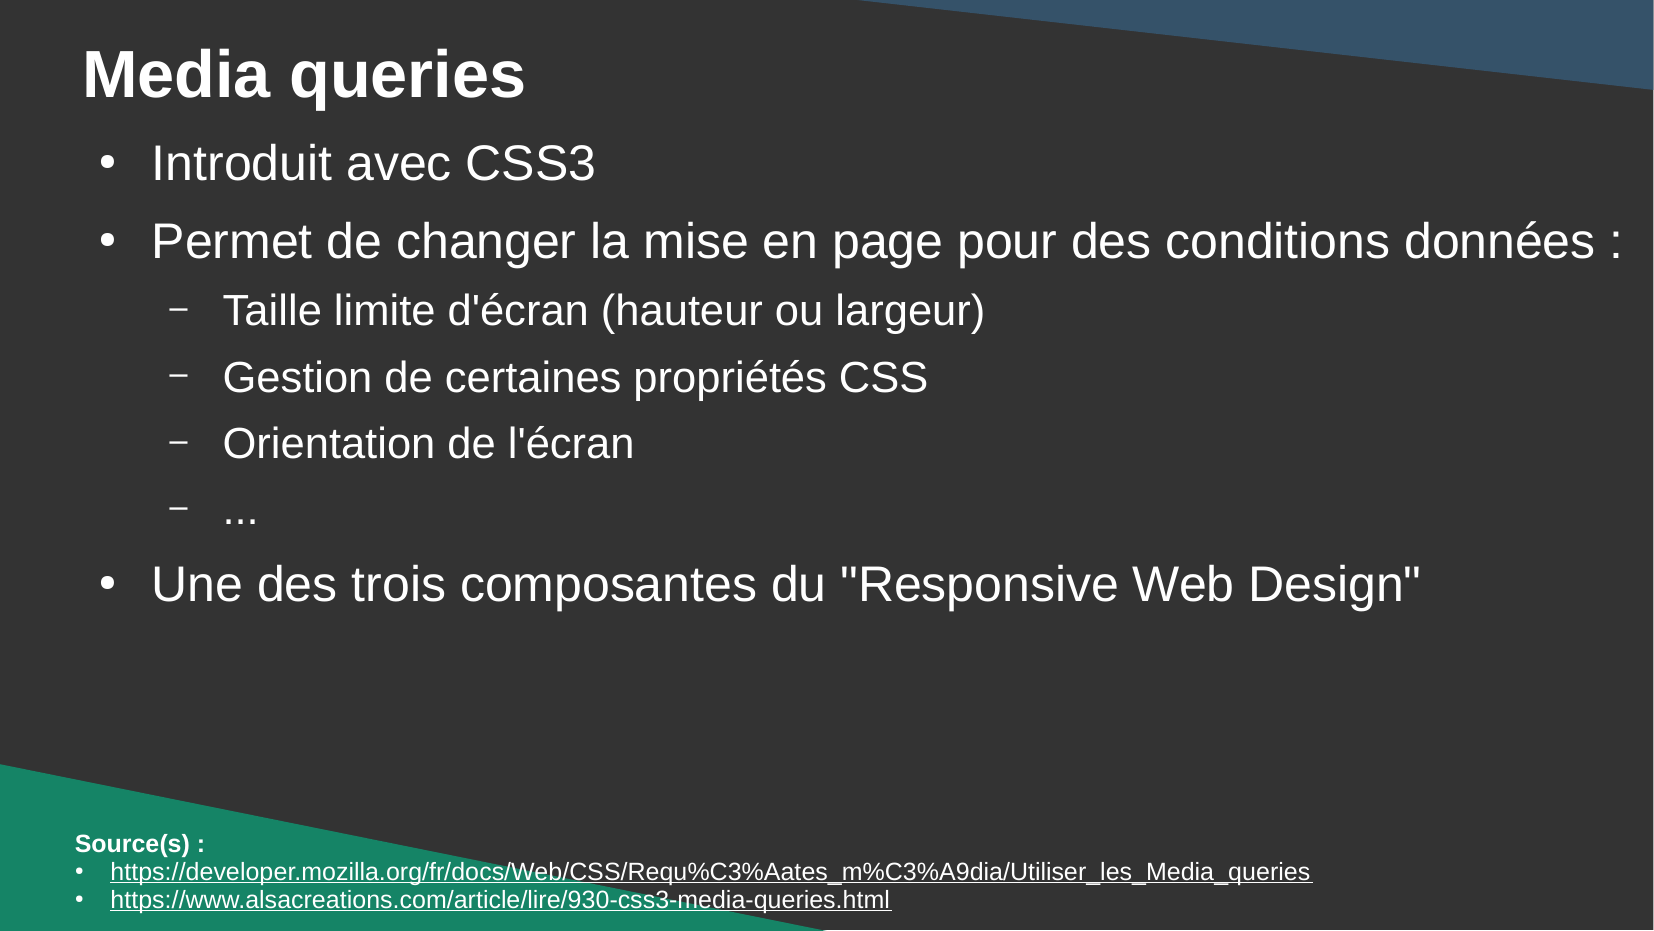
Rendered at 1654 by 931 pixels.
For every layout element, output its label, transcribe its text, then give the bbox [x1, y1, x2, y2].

text_box Source(s) : https://developer.mozilla.org/fr/docs/Web/CSS/Requ%C3%Aates_m%C3%A9dia/Utiliser_les_Media_queries https://www.alsacreations.com/article/lire/930-css3-media-queries.html [60, 822, 1546, 931]
text_box [0, 764, 287, 931]
title Media queries [82, 37, 1571, 122]
text_box [857, 0, 1654, 90]
list Introduit avec CSS3 Permet de changer la mise en page pour des conditions données : Taille limite d'écran (hauteur ou largeur) Gestion de certaines propriétés CSS Orientation de l'écran ... Une des trois composantes du "Responsive Web Design" [80, 135, 1642, 697]
